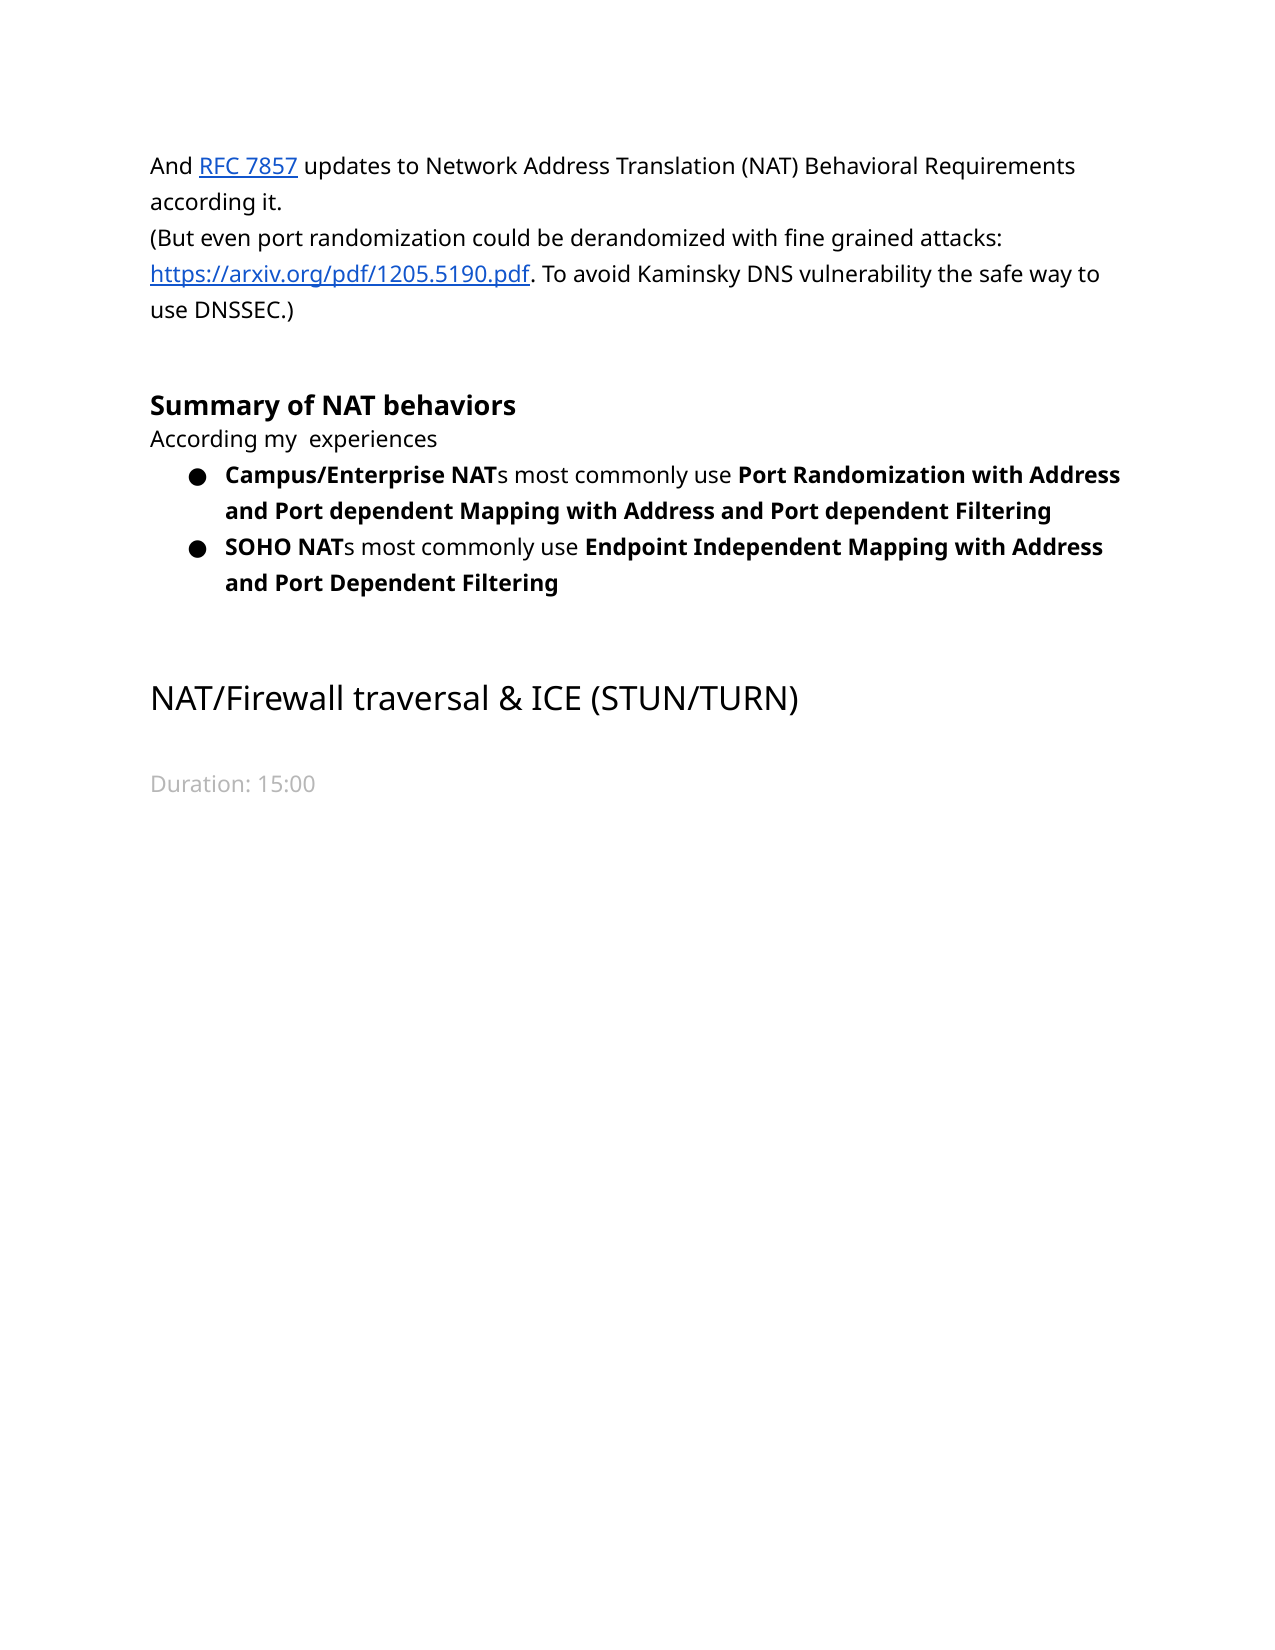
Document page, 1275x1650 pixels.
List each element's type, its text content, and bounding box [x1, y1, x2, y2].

text Duration: 15:00 [150, 768, 1125, 799]
list Campus/Enterprise NATs most commonly use Port Randomization with Address and Port dependent Mapping with Address and Port dependent Filtering [187, 459, 1125, 526]
list SOHO NATs most commonly use Endpoint Independent Mapping with Address and Port Dependent Filtering [187, 531, 1125, 598]
text And RFC 7857 updates to Network Address Translation (NAT) Behavioral Requirements according it. [150, 150, 1125, 217]
text According my experiences [150, 423, 1125, 454]
subtitle Summary of NAT behaviors [150, 386, 1125, 423]
text (But even port randomization could be derandomized with fine grained attacks: https://arxiv.org/pdf/1205.5190.pdf. To avoid Kaminsky DNS vulnerability the safe way to use DNSSEC.) [150, 222, 1125, 325]
subtitle NAT/Firewall traversal & ICE (STUN/TURN) [150, 675, 1125, 720]
